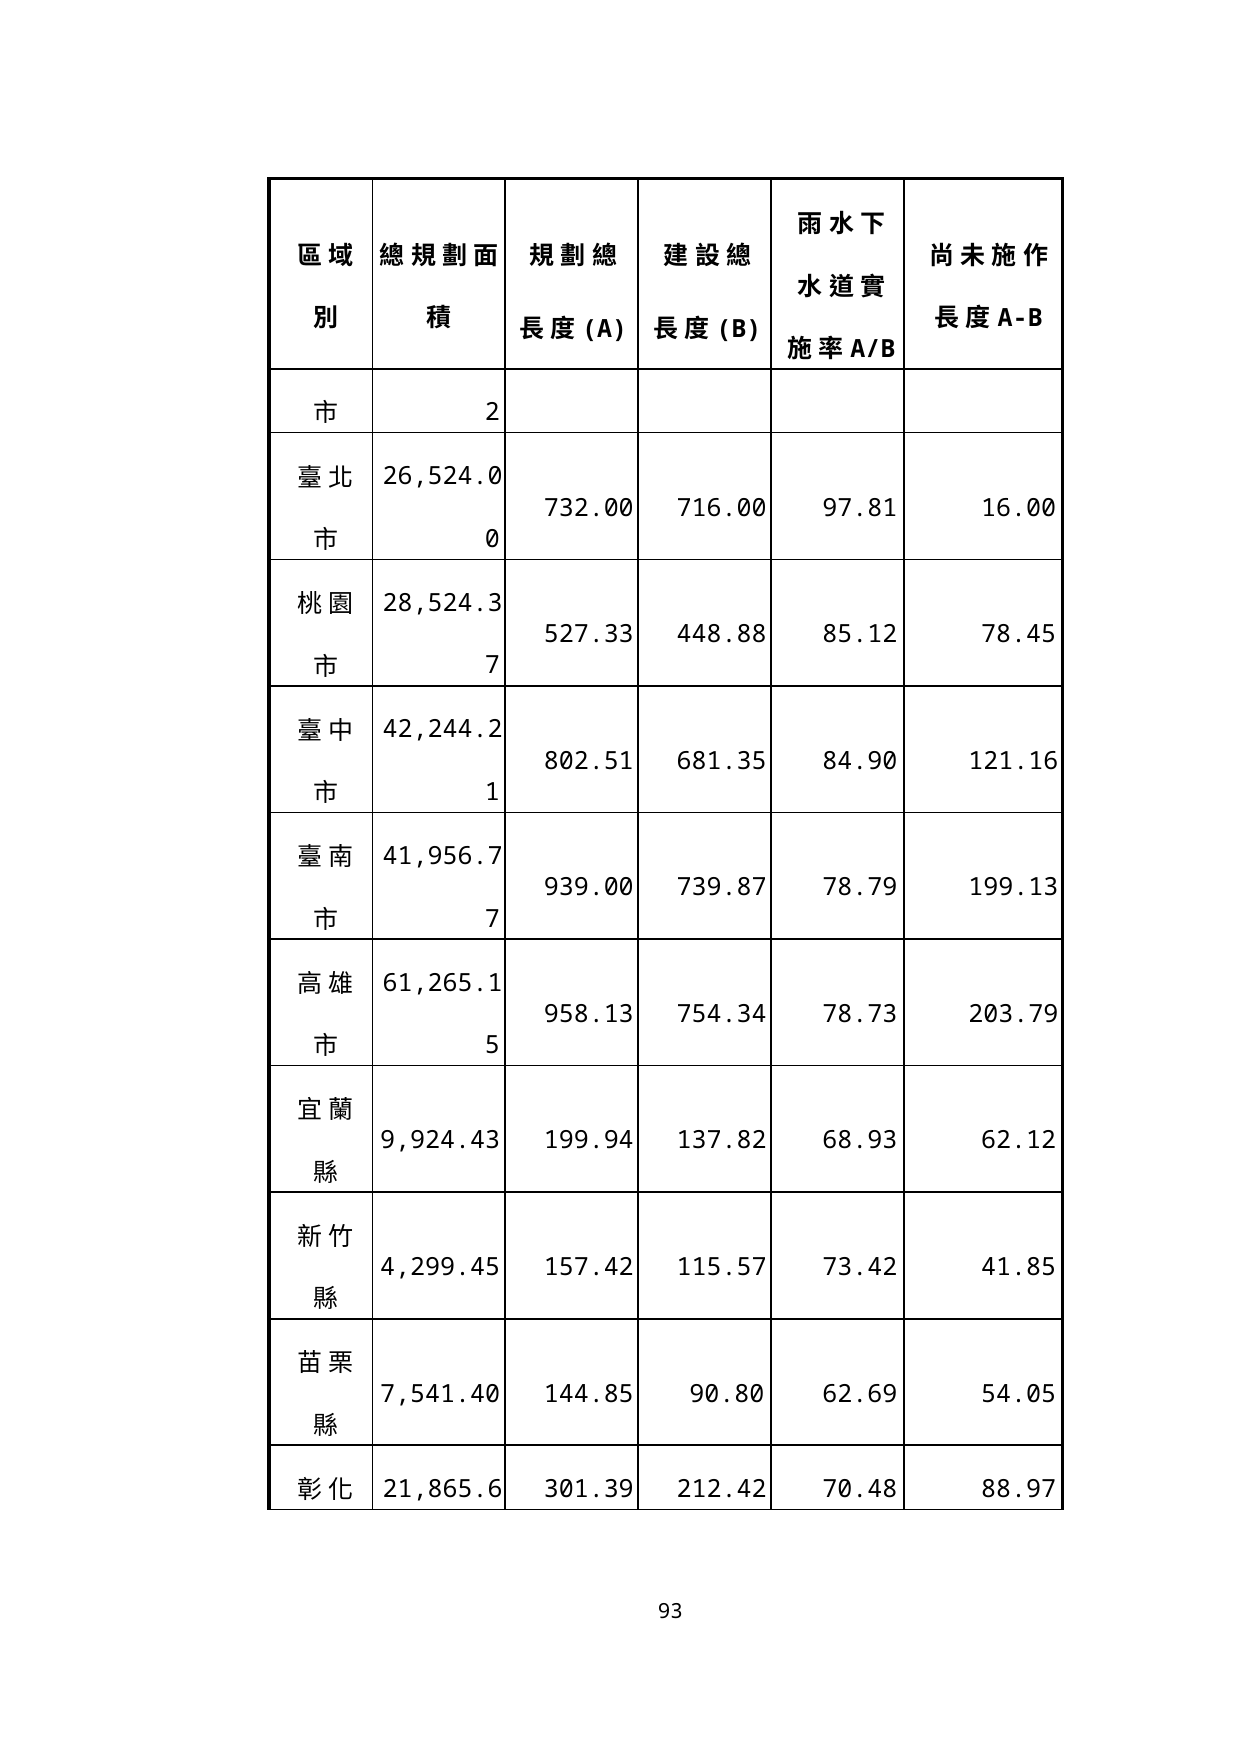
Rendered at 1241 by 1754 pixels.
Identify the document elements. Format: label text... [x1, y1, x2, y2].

table_cell 桃園市 [271, 560, 372, 685]
table_cell 42,244.21 [373, 687, 504, 812]
table_cell 212.42 [639, 1446, 770, 1508]
table_cell [905, 370, 1061, 432]
table_cell 73.42 [772, 1193, 903, 1318]
table_cell 7,541.40 [373, 1320, 504, 1444]
table_cell 199.94 [506, 1066, 637, 1191]
table_cell 681.35 [639, 687, 770, 812]
table_cell 市 [271, 370, 372, 432]
table_cell 2 [373, 370, 504, 432]
table_cell 78.73 [772, 940, 903, 1065]
table_cell 939.00 [506, 813, 637, 938]
table_cell 732.00 [506, 433, 637, 558]
table_cell 157.42 [506, 1193, 637, 1318]
table_cell 527.33 [506, 560, 637, 685]
table_cell 144.85 [506, 1320, 637, 1444]
table_cell 61,265.15 [373, 940, 504, 1065]
table_cell 彰化 [271, 1446, 372, 1508]
table_cell 85.12 [772, 560, 903, 685]
table_cell 301.39 [506, 1446, 637, 1508]
table_cell 62.12 [905, 1066, 1061, 1191]
table_cell 62.69 [772, 1320, 903, 1444]
table_cell 高雄市 [271, 940, 372, 1065]
table_cell 115.57 [639, 1193, 770, 1318]
table_cell 137.82 [639, 1066, 770, 1191]
table_cell 84.90 [772, 687, 903, 812]
table_cell 28,524.37 [373, 560, 504, 685]
table_cell 26,524.00 [373, 433, 504, 558]
table_header 區域別 [271, 180, 372, 368]
table_cell 4,299.45 [373, 1193, 504, 1318]
table_cell 70.48 [772, 1446, 903, 1508]
table_cell 68.93 [772, 1066, 903, 1191]
table_cell 新竹縣 [271, 1193, 372, 1318]
table_cell 802.51 [506, 687, 637, 812]
table_header 建設總長度(B) [639, 180, 770, 368]
table_cell [639, 370, 770, 432]
table_header 尚未施作長度A-B [905, 180, 1061, 368]
table_cell 宜蘭縣 [271, 1066, 372, 1191]
table_cell 88.97 [905, 1446, 1061, 1508]
table_cell 203.79 [905, 940, 1061, 1065]
table_cell [772, 370, 903, 432]
table_header 總規劃面積 [373, 180, 504, 368]
table_cell 958.13 [506, 940, 637, 1065]
table_cell 臺北市 [271, 433, 372, 558]
table_cell 苗栗縣 [271, 1320, 372, 1444]
table_cell 199.13 [905, 813, 1061, 938]
table_cell 448.88 [639, 560, 770, 685]
table_cell 臺中市 [271, 687, 372, 812]
table_cell 90.80 [639, 1320, 770, 1444]
table_cell 54.05 [905, 1320, 1061, 1444]
table_cell 41.85 [905, 1193, 1061, 1318]
table_cell 78.79 [772, 813, 903, 938]
table_cell 臺南市 [271, 813, 372, 938]
table_cell 739.87 [639, 813, 770, 938]
table_cell 754.34 [639, 940, 770, 1065]
table_cell 78.45 [905, 560, 1061, 685]
table_cell 9,924.43 [373, 1066, 504, 1191]
table_cell 21,865.6 [373, 1446, 504, 1508]
table_cell 16.00 [905, 433, 1061, 558]
table_cell 121.16 [905, 687, 1061, 812]
table_cell [506, 370, 637, 432]
table_cell 716.00 [639, 433, 770, 558]
table_cell 41,956.77 [373, 813, 504, 938]
table_header 雨水下水道實施率A/B [772, 180, 903, 368]
table_header 規劃總長度(A) [506, 180, 637, 368]
table_cell 97.81 [772, 433, 903, 558]
